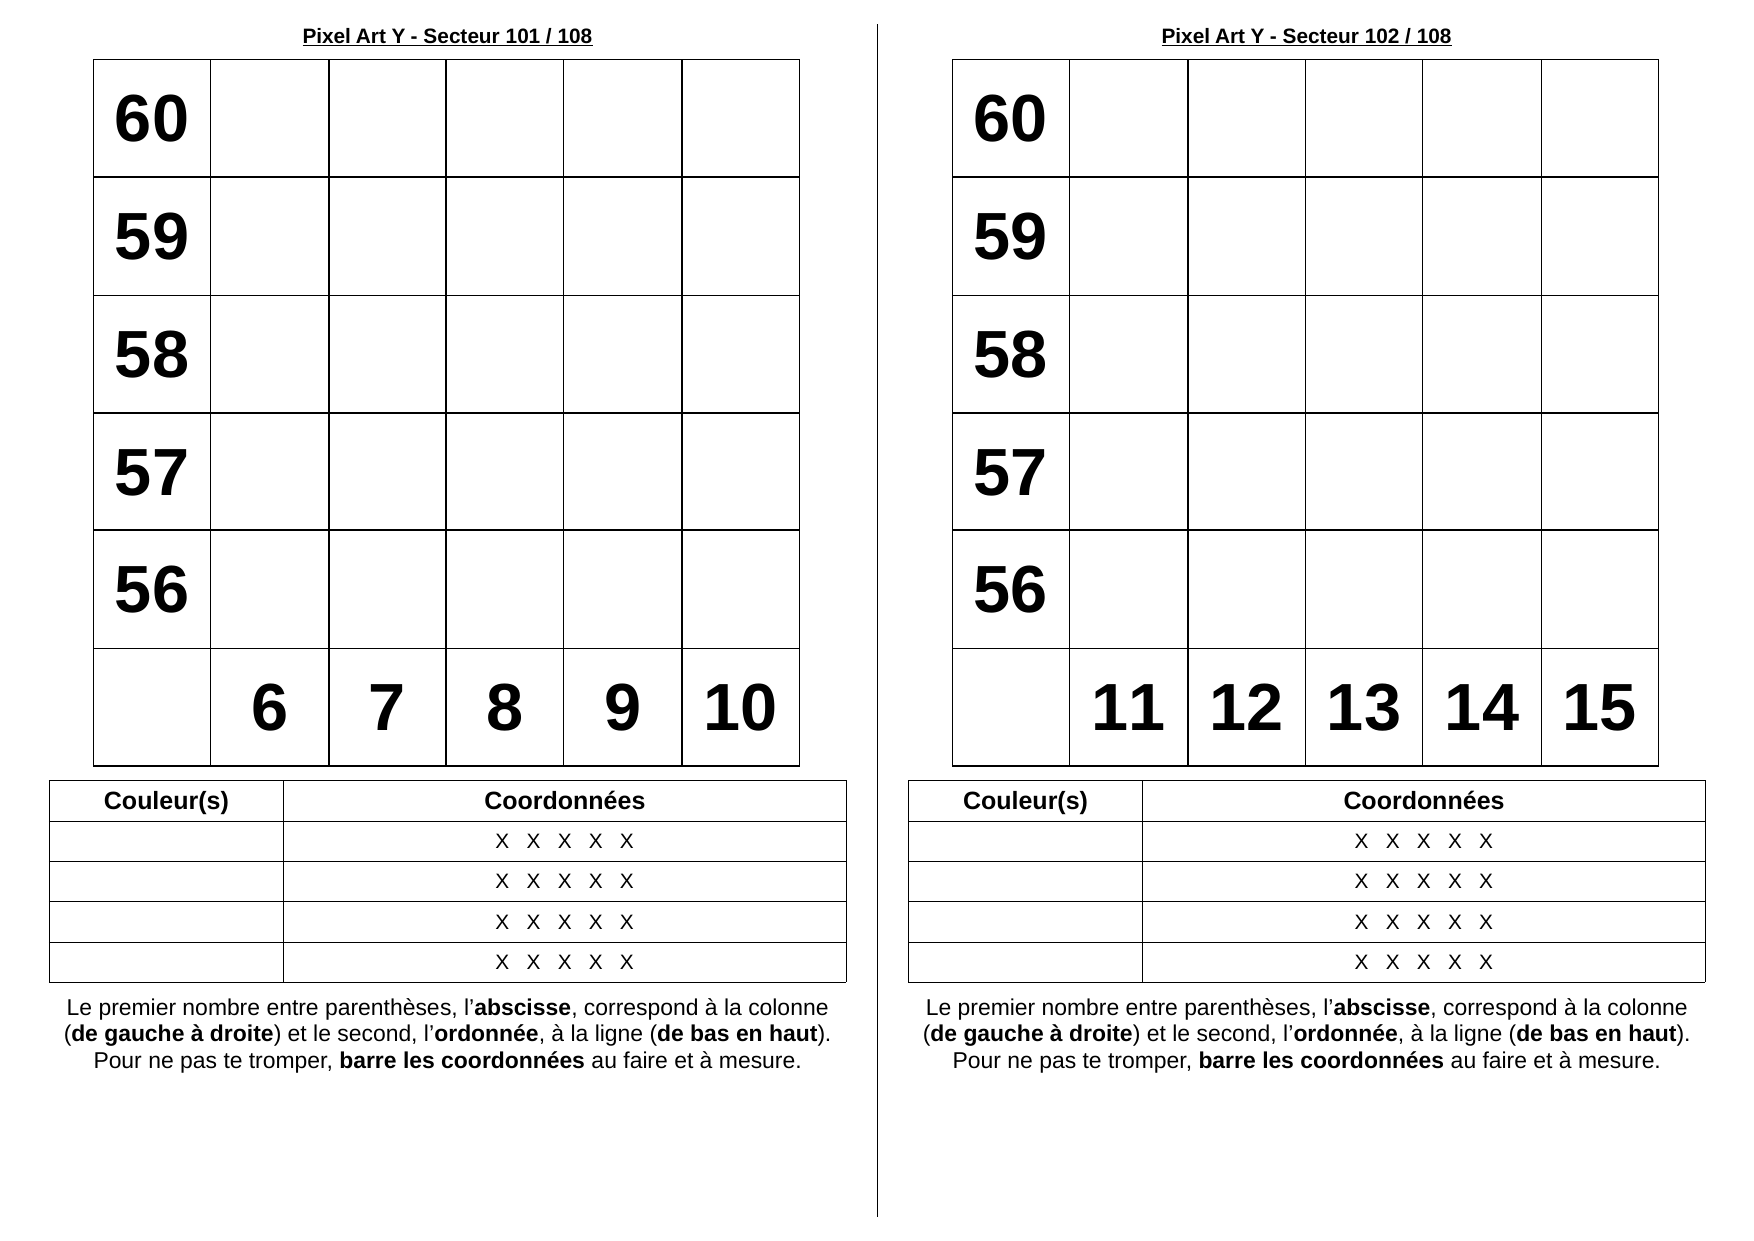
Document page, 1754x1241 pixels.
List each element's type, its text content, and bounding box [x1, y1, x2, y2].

text Pour ne pas te tromper, barre les coordonnées au faire et à mesure. [883, 1047, 1730, 1073]
text Pixel Art Y - Secteur 101 / 108 [24, 24, 871, 48]
table_header Couleur(s) [909, 781, 1142, 821]
table_cell X X X X X [1143, 822, 1705, 861]
table_cell [50, 822, 283, 861]
table_cell X X X X X [284, 822, 846, 861]
text Pixel Art Y - Secteur 102 / 108 [883, 24, 1730, 48]
table_cell [909, 902, 1142, 942]
table_cell X X X X X [284, 862, 846, 901]
table_cell [50, 943, 283, 982]
text Le premier nombre entre parenthèses, l’abscisse, correspond à la colonne [883, 994, 1730, 1020]
table_cell X X X X X [1143, 943, 1705, 982]
text Pour ne pas te tromper, barre les coordonnées au faire et à mesure. [24, 1047, 871, 1073]
table_cell X X X X X [284, 902, 846, 942]
table_header Coordonnées [284, 781, 846, 821]
table_cell X X X X X [1143, 862, 1705, 901]
table_header Coordonnées [1143, 781, 1705, 821]
table_cell [50, 862, 283, 901]
table_cell [909, 862, 1142, 901]
table_cell X X X X X [284, 943, 846, 982]
table_cell [50, 902, 283, 942]
text Le premier nombre entre parenthèses, l’abscisse, correspond à la colonne [24, 994, 871, 1020]
table_cell X X X X X [1143, 902, 1705, 942]
text (de gauche à droite) et le second, l’ordonnée, à la ligne (de bas en haut). [24, 1020, 871, 1047]
table_cell [909, 943, 1142, 982]
text (de gauche à droite) et le second, l’ordonnée, à la ligne (de bas en haut). [883, 1020, 1730, 1047]
table_cell [909, 822, 1142, 861]
table_header Couleur(s) [50, 781, 283, 821]
